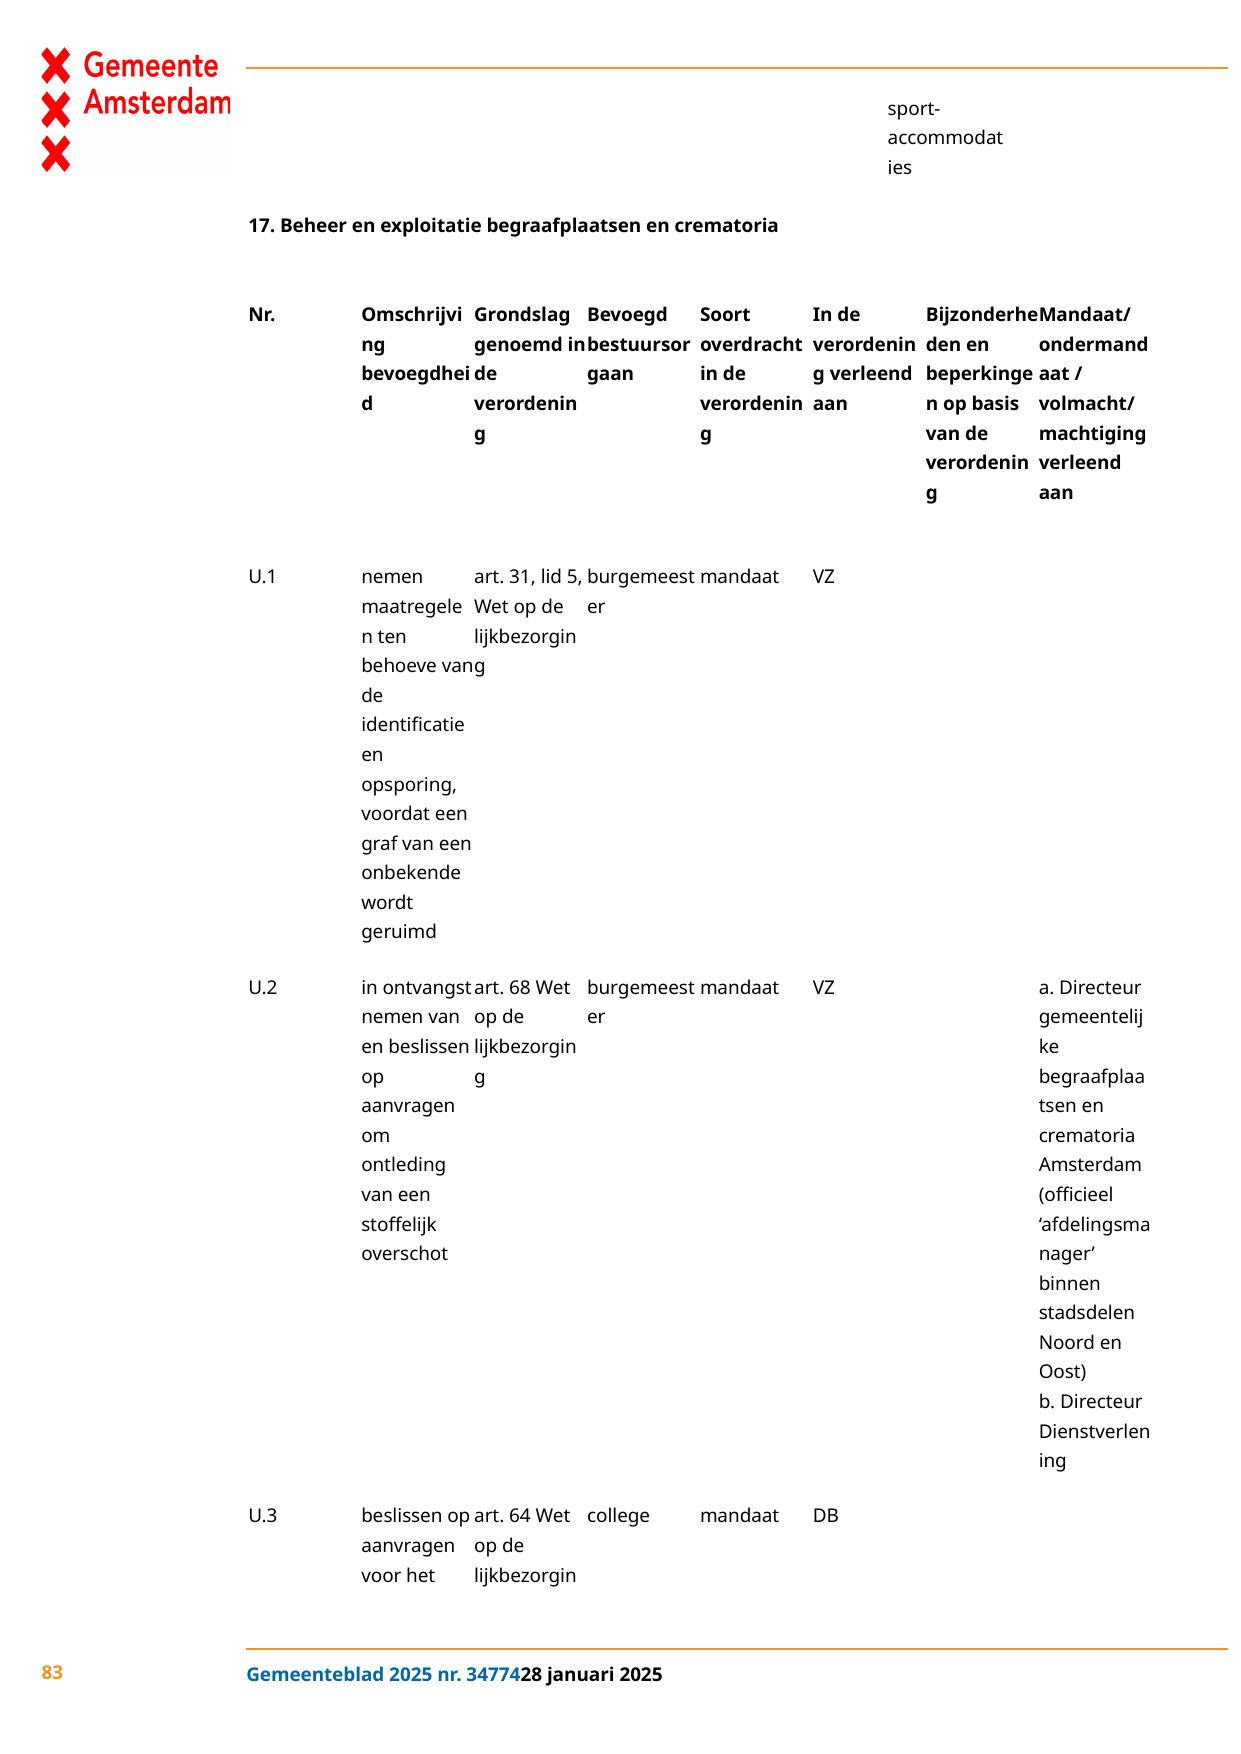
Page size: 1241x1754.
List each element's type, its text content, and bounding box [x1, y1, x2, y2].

table_header In de verordening verleend aan [813, 272, 926, 534]
table_cell [1039, 534, 1152, 944]
table_cell art. 64 Wet op de lijkbezorgin [474, 1473, 587, 1588]
table_cell [674, 95, 781, 180]
table_cell a. Directeur gemeentelijke begraafplaatsen en crematoria Amsterdam (officieel ‘afdelingsmanager’ binnen stadsdelen Noord en Oost) b. Directeur Dienstverlening [1039, 945, 1152, 1473]
table_cell mandaat [700, 945, 813, 1473]
table_cell DB [813, 1473, 926, 1588]
table_cell [1003, 95, 1152, 180]
table_header Omschrijving bevoegdheid [361, 272, 474, 534]
table_cell [248, 95, 354, 180]
text 17. Beheer en exploitatie begraafplaatsen en crematoria [248, 212, 1152, 238]
table_cell U.3 [248, 1473, 361, 1588]
table_cell VZ [813, 945, 926, 1473]
table_cell mandaat [700, 534, 813, 944]
table_header Mandaat/ ondermandaat / volmacht/machtiging verleend aan [1039, 272, 1152, 534]
table_cell college [587, 1473, 700, 1588]
table_cell [1039, 1473, 1152, 1588]
table_cell [926, 1473, 1038, 1588]
table_header Nr. [248, 272, 361, 534]
table_cell art. 31, lid 5, Wet op de lijkbezorging [474, 534, 587, 944]
table_cell in ontvangst nemen van en beslissen op aanvragen om ontleding van een stoffelijk overschot [361, 945, 474, 1473]
table_cell U.2 [248, 945, 361, 1473]
table_cell nemen maatregelen ten behoeve van de identificatie en opsporing, voordat een graf van een onbekende wordt geruimd [361, 534, 474, 944]
table_cell VZ [813, 534, 926, 944]
table_cell U.1 [248, 534, 361, 944]
table_header Bevoegd bestuursorgaan [587, 272, 700, 534]
table_cell art. 68 Wet op de lijkbezorging [474, 945, 587, 1473]
table_cell [355, 95, 461, 180]
table_cell burgemeester [587, 534, 700, 944]
table_cell burgemeester [587, 945, 700, 1473]
table_cell [781, 95, 887, 180]
table_cell [926, 534, 1038, 944]
table_cell beslissen op aanvragen voor het [361, 1473, 474, 1588]
table_cell [461, 95, 568, 180]
table_cell mandaat [700, 1473, 813, 1588]
table_cell [926, 945, 1038, 1473]
table_header Bijzonderheden en beperkingen op basis van de verordening [926, 272, 1038, 534]
table_cell [568, 95, 674, 180]
table_header Soort overdracht in de verordening [700, 272, 813, 534]
picture [41, 47, 231, 172]
table_header Grondslag genoemd in de verordening [474, 272, 587, 534]
table_cell sport-accommodaties [888, 95, 1003, 180]
